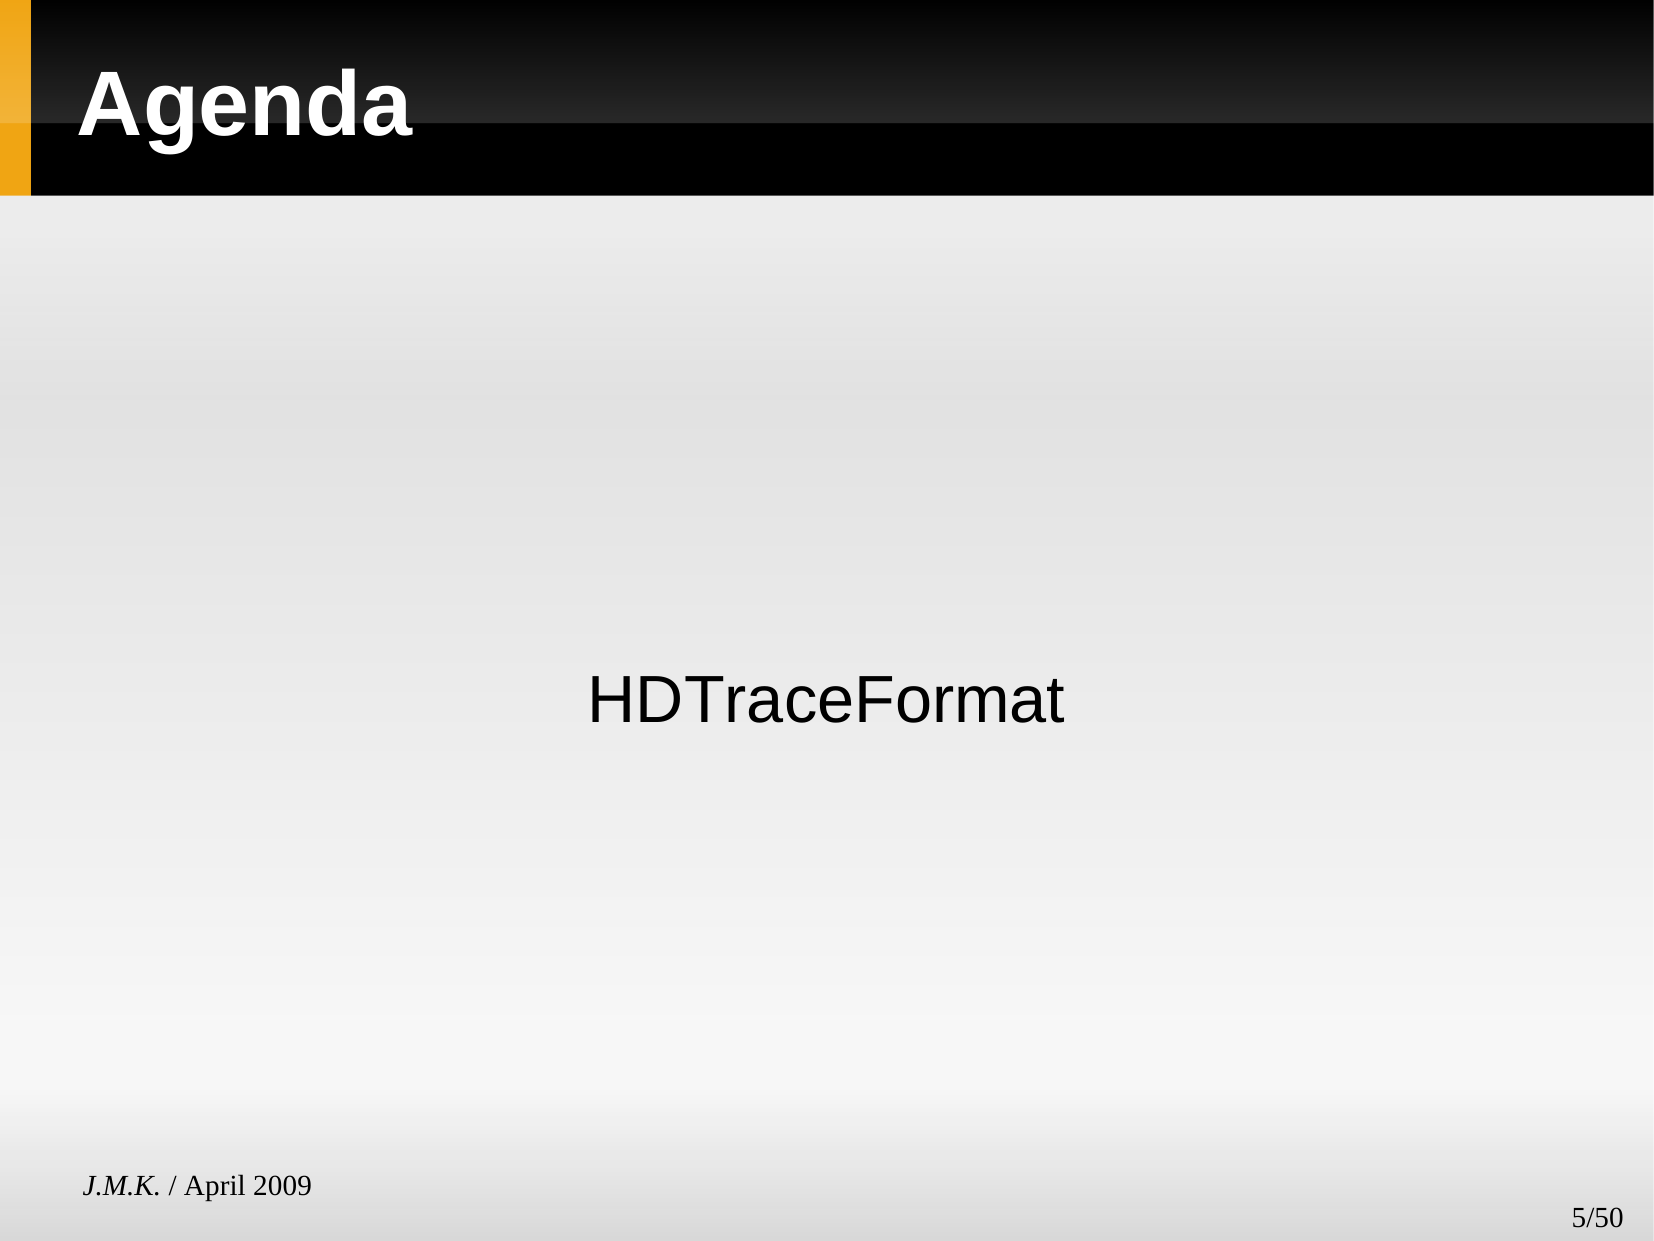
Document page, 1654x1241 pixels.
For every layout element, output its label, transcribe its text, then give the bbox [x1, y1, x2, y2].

title Agenda [76, 0, 1565, 208]
subtitle HDTraceFormat [82, 290, 1571, 1109]
picture [0, 0, 1654, 1241]
